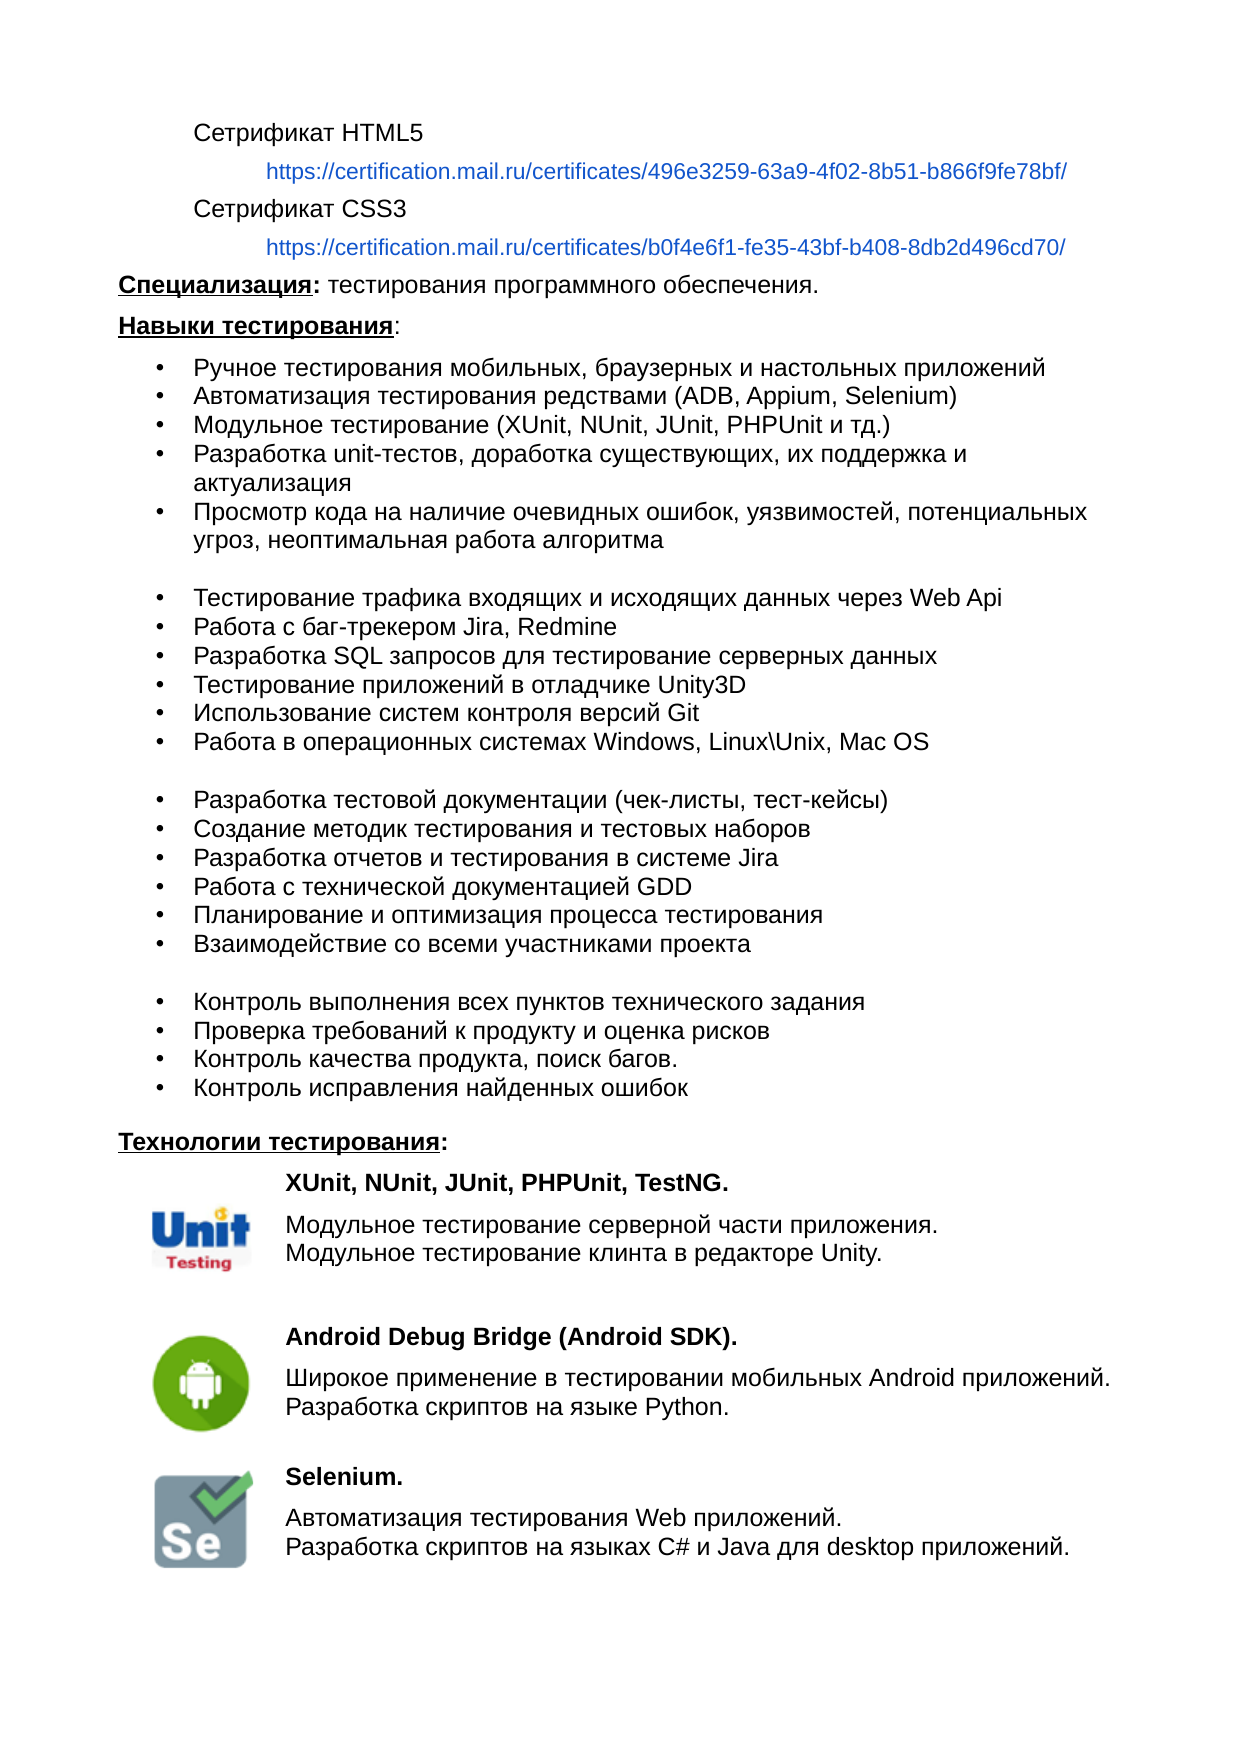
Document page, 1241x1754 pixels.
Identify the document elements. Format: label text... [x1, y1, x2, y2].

subtitle Технологии тестирования: [118, 1127, 1122, 1156]
table_cell [118, 1462, 285, 1598]
list Создание методик тестирования и тестовых наборов [156, 814, 1122, 843]
table_cell Android Debug Bridge (Android SDK). Широкое применение в тестировании мобильных Android приложений. Разработка скриптов на языке Python. [285, 1322, 1123, 1462]
list Разработка отчетов и тестирования в системе Jira [156, 843, 1122, 871]
text https://certification.mail.ru/certificates/b0f4e6f1-fe35-43bf-b408-8db2d496cd70/ [266, 234, 1122, 260]
list Контроль исправления найденных ошибок [156, 1073, 1122, 1102]
picture [151, 1181, 252, 1281]
list Автоматизация тестирования редствами (ADB, Appium, Selenium) [156, 381, 1122, 410]
list Модульное тестирование (XUnit, NUnit, JUnit, PHPUnit и тд.) [156, 410, 1122, 439]
list Работа с технической документацией GDD [156, 871, 1122, 900]
list Контроль качества продукта, поиск багов. [156, 1044, 1122, 1073]
list Тестирование трафика входящих и исходящих данных через Web Api [156, 583, 1122, 612]
picture [153, 1469, 254, 1570]
list Работа в операционных системах Windows, Linux\Unix, Mac OS [156, 727, 1122, 756]
list Контроль выполнения всех пунктов технического задания [156, 987, 1122, 1016]
table_header [118, 1169, 285, 1322]
list Разработка тестовой документации (чек-листы, тест-кейсы) [156, 785, 1122, 814]
text Специализация: тестирования программного обеспечения. [118, 270, 1122, 299]
list Разработка unit-тестов, доработка существующих, их поддержка и актуализация [156, 439, 1122, 497]
table_cell [118, 1322, 285, 1462]
table_header XUnit, NUnit, JUnit, PHPUnit, TestNG. Модульное тестирование серверной части приложения. Модульное тестирование клинта в редакторе Unity. [285, 1169, 1123, 1322]
list Ручное тестирования мобильных, браузерных и настольных приложений [156, 352, 1122, 381]
table_cell Selenium. Автоматизация тестирования Web приложений. Разработка скриптов на языках C# и Java для desktop приложений. [285, 1462, 1123, 1598]
list Планирование и оптимизация процесса тестирования [156, 900, 1122, 929]
text https://certification.mail.ru/certificates/496e3259-63a9-4f02-8b51-b866f9fe78bf/ [266, 158, 1122, 184]
text Сетрификат HTML5 [193, 118, 1122, 147]
picture [151, 1333, 252, 1434]
list Работа с баг-трекером Jira, Redmine [156, 612, 1122, 641]
text Сетрификат CSS3 [193, 194, 1122, 223]
list Взаимодействие со всеми участниками проекта [156, 929, 1122, 958]
list Разработка SQL запросов для тестирование серверных данных [156, 641, 1122, 669]
list Тестирование приложений в отладчике Unity3D [156, 669, 1122, 698]
list Использование систем контроля версий Git [156, 698, 1122, 727]
list Просмотр кода на наличие очевидных ошибок, уязвимостей, потенциальных угроз, неоптимальная работа алгоритма [156, 497, 1122, 554]
list Проверка требований к продукту и оценка рисков [156, 1016, 1122, 1044]
text Навыки тестирования: [118, 311, 1122, 340]
